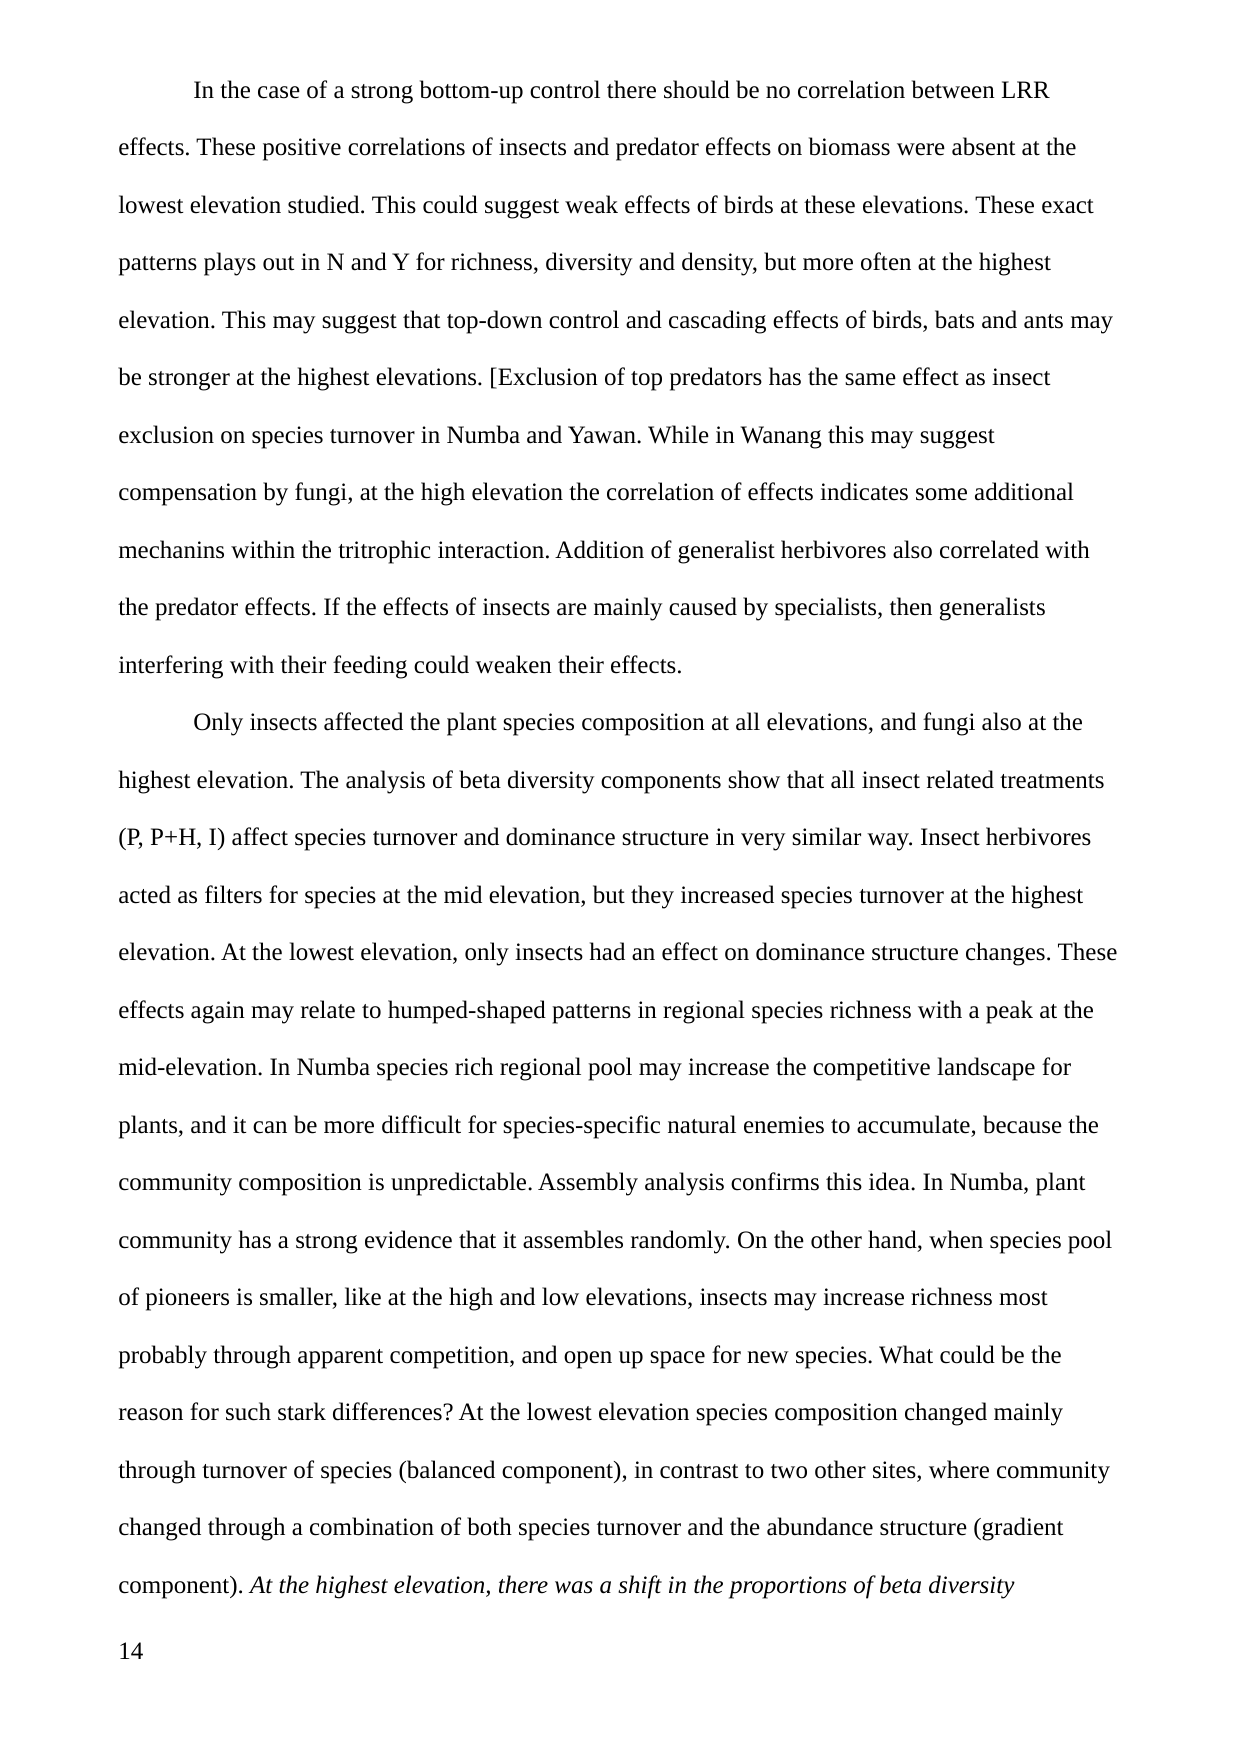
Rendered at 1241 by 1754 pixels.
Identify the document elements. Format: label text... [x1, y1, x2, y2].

text Only insects affected the plant species composition at all elevations, and fungi also at the highest elevation. The analysis of beta diversity components show that all insect related treatments (P, P+H, I) affect species turnover and dominance structure in very similar way. Insect herbivores acted as filters for species at the mid elevation, but they increased species turnover at the highest elevation. At the lowest elevation, only insects had an effect on dominance structure changes. These effects again may relate to humped-shaped patterns in regional species richness with a peak at the mid-elevation. In Numba species rich regional pool may increase the competitive landscape for plants, and it can be more difficult for species-specific natural enemies to accumulate, because the community composition is unpredictable. Assembly analysis confirms this idea. In Numba, plant community has a strong evidence that it assembles randomly. On the other hand, when species pool of pioneers is smaller, like at the high and low elevations, insects may increase richness most probably through apparent competition, and open up space for new species. What could be the reason for such stark differences? At the lowest elevation species composition changed mainly through turnover of species (balanced component), in contrast to two other sites, where community changed through a combination of both species turnover and the abundance structure (gradient component). At the highest elevation, there was a shift in the proportions of beta diversity [118, 707, 1122, 1599]
text In the case of a strong bottom-up control there should be no correlation between LRR effects. These positive correlations of insects and predator effects on biomass were absent at the lowest elevation studied. This could suggest weak effects of birds at these elevations. These exact patterns plays out in N and Y for richness, diversity and density, but more often at the highest elevation. This may suggest that top-down control and cascading effects of birds, bats and ants may be stronger at the highest elevations. [Exclusion of top predators has the same effect as insect exclusion on species turnover in Numba and Yawan. While in Wanang this may suggest compensation by fungi, at the high elevation the correlation of effects indicates some additional mechanins within the tritrophic interaction. Addition of generalist herbivores also correlated with the predator effects. If the effects of insects are mainly caused by specialists, then generalists interfering with their feeding could weaken their effects. [118, 75, 1122, 679]
